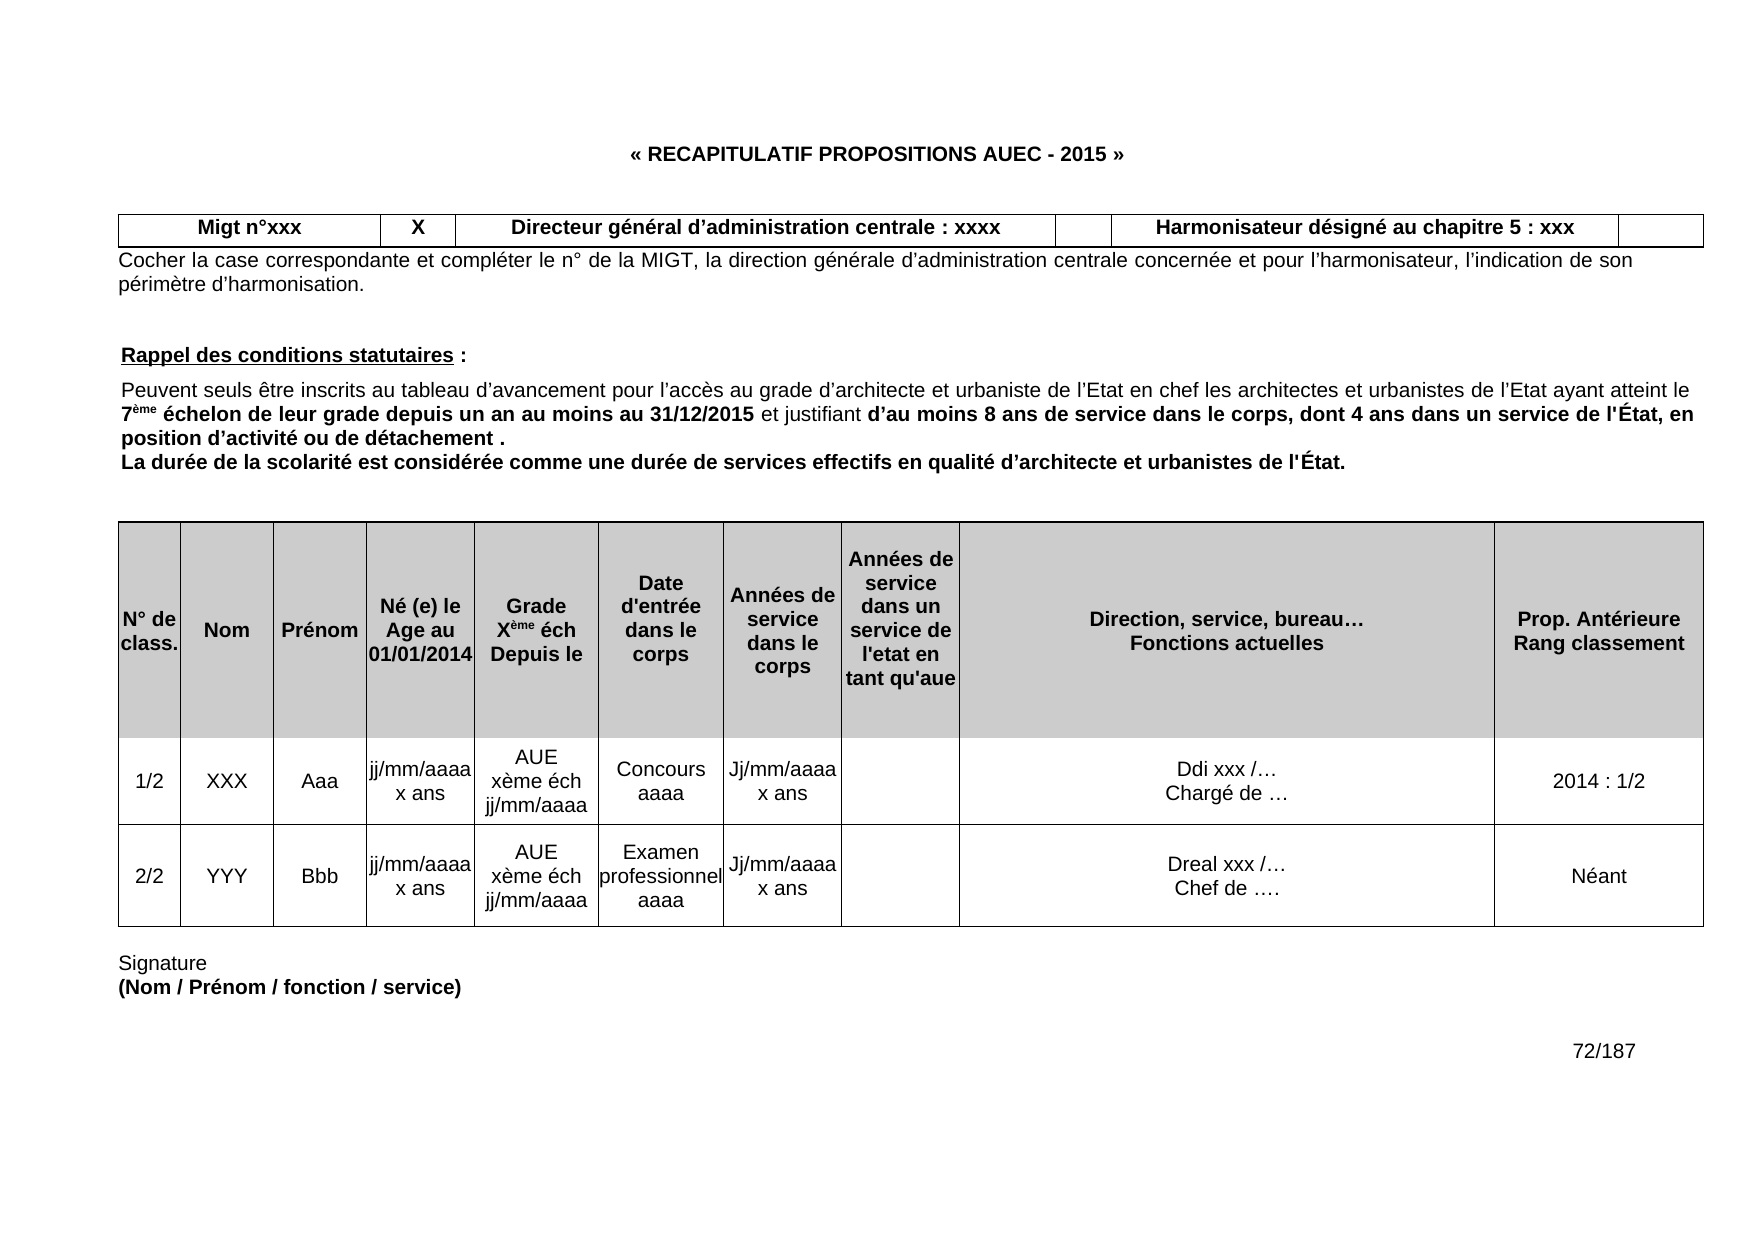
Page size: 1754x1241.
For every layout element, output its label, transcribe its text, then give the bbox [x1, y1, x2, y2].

table_header Direction, service, bureau… Fonctions actuelles [960, 523, 1494, 738]
table_cell Ddi xxx /… Chargé de … [960, 738, 1494, 824]
text (Nom / Prénom / fonction / service) [118, 975, 1636, 999]
table_cell Dreal xxx /… Chef de …. [960, 825, 1494, 926]
table_header [1056, 215, 1111, 246]
table_cell YYY [181, 825, 273, 926]
table_header Directeur général d’administration centrale : xxxx [456, 215, 1055, 246]
text Signature [118, 951, 1636, 975]
table_header Harmonisateur désigné au chapitre 5 : xxx [1112, 215, 1618, 246]
table_cell jj/mm/aaaa x ans [367, 825, 474, 926]
table_header Nom [181, 523, 273, 738]
text « recapitulatif propositions auec - 2015 » [118, 142, 1636, 166]
table_header Prop. Antérieure Rang classement [1495, 523, 1703, 738]
table_header X [381, 215, 455, 246]
table_cell 2014 : 1/2 [1495, 738, 1703, 824]
table_cell jj/mm/aaaa x ans [367, 738, 474, 824]
table_header Migt n°xxx [119, 215, 380, 246]
table_cell Concours aaaa [599, 738, 723, 824]
table_header Années de service dans un service de l'etat en tant qu'aue [842, 523, 959, 738]
table_cell Jj/mm/aaaa x ans [724, 825, 841, 926]
table_cell Peuvent seuls être inscrits au tableau d’avancement pour l’accès au grade d’architecte et urbaniste de l’Etat en chef les architectes et urbanistes de l’Etat ayant atteint le 7ème échelon de leur grade depuis un an au moins au 31/12/2015 et justifiant d’au moins 8 ans de service dans le corps, dont 4 ans dans un service de l'état, en position d’activité ou de détachement . La durée de la scolarité est considérée comme une durée de services effectifs en qualité d’architecte et urbanistes de l'état. [121, 367, 1694, 473]
table_cell [842, 825, 959, 926]
text Cocher la case correspondante et compléter le n° de la MIGT, la direction générale d’administration centrale concernée et pour l’harmonisateur, l’indication de son périmètre d’harmonisation. [118, 248, 1636, 295]
table_header Prénom [274, 523, 366, 738]
table_header N° de class. [119, 523, 180, 738]
table_cell [842, 738, 959, 824]
table_cell XXX [181, 738, 273, 824]
table_header Grade Xème éch Depuis le [475, 523, 598, 738]
table_header Années de service dans le corps [724, 523, 841, 738]
table_cell AUE xème éch jj/mm/aaaa [475, 738, 598, 824]
table_cell Bbb [274, 825, 366, 926]
table_cell Aaa [274, 738, 366, 824]
table_header Né (e) le Age au 01/01/2014 [367, 523, 474, 738]
table_cell AUE xème éch jj/mm/aaaa [475, 825, 598, 926]
table_cell 2/2 [119, 825, 180, 926]
table_header [1619, 215, 1703, 246]
table_header Date d'entrée dans le corps [599, 523, 723, 738]
table_cell 1/2 [119, 738, 180, 824]
table_cell Néant [1495, 825, 1703, 926]
table_cell Examen professionnel aaaa [599, 825, 723, 926]
table_cell Jj/mm/aaaa x ans [724, 738, 841, 824]
table_header Rappel des conditions statutaires : [121, 295, 1694, 367]
